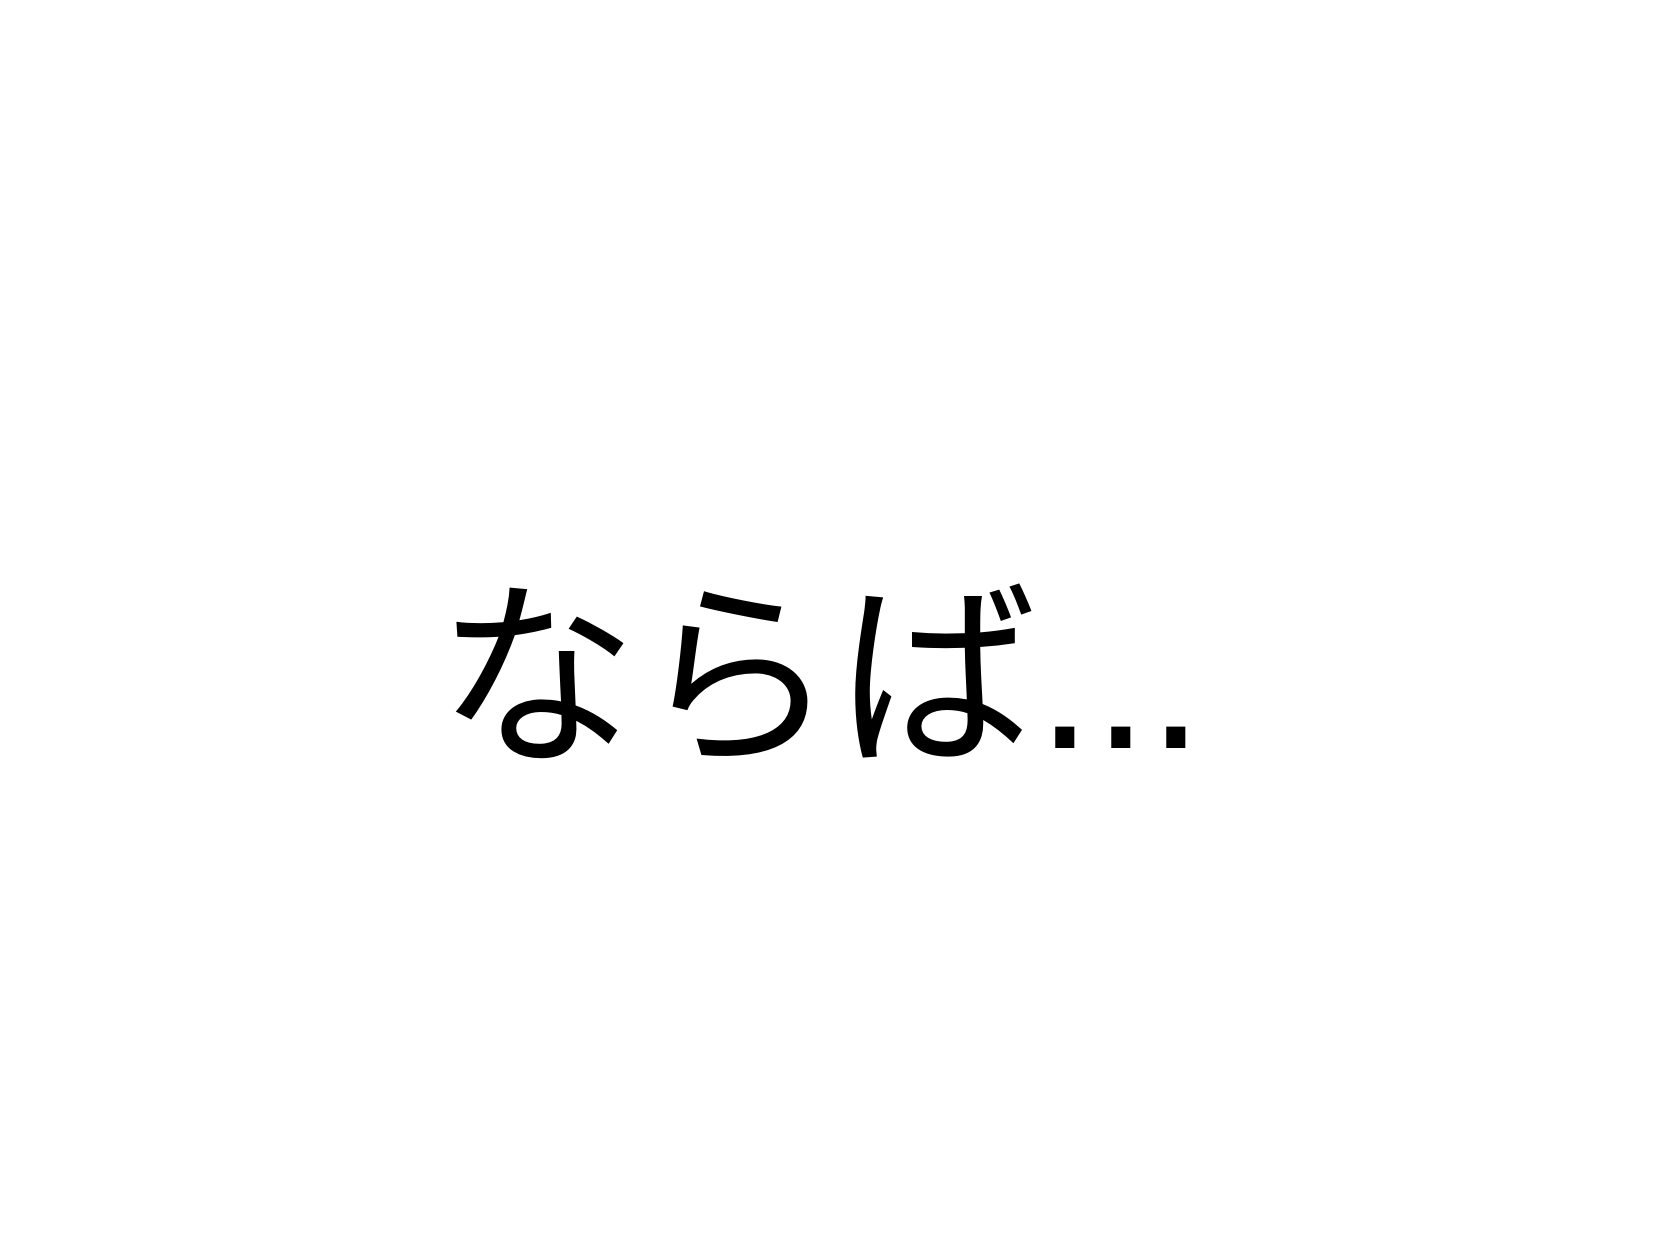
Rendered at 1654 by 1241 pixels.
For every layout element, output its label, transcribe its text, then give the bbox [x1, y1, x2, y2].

title ならば... [76, 549, 1565, 773]
